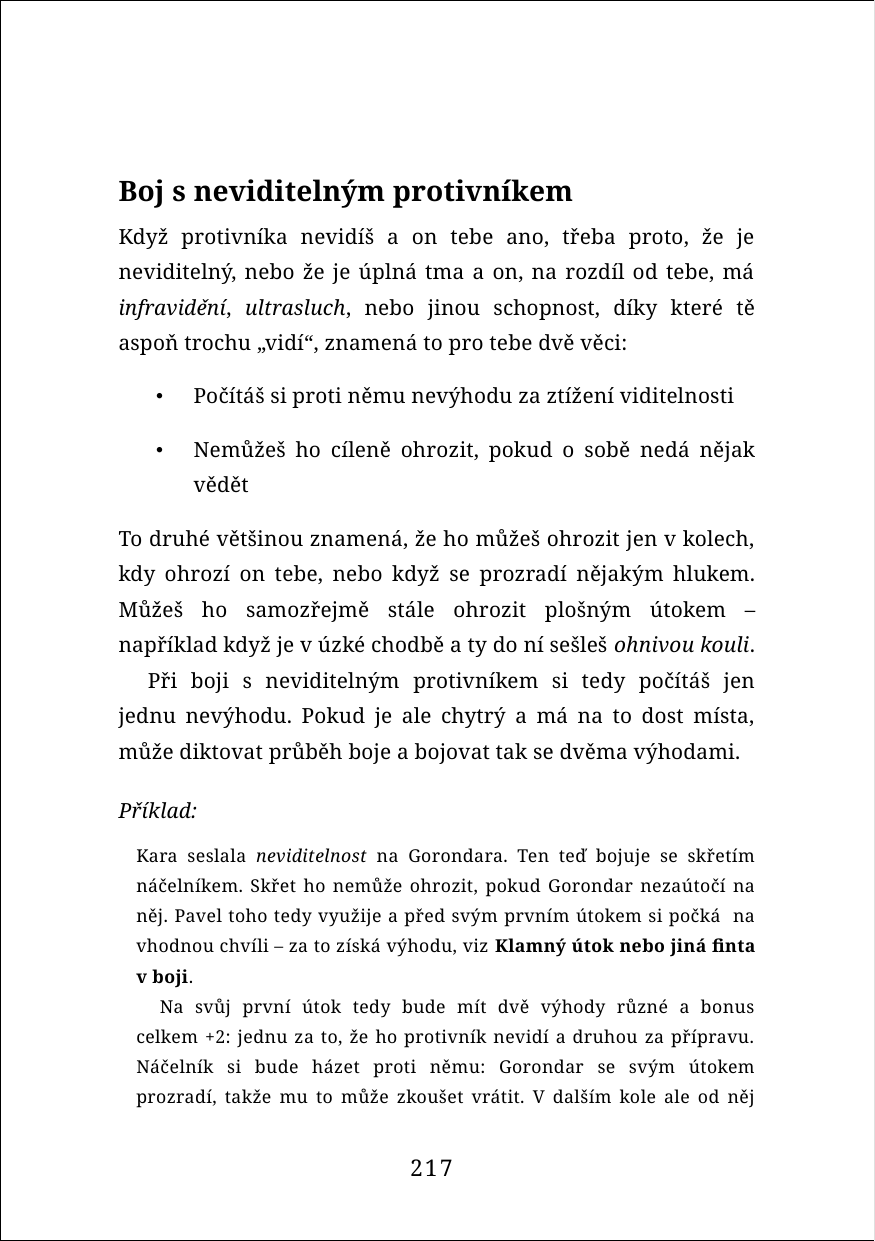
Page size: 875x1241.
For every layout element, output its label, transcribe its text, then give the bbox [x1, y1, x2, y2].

subtitle Boj s neviditelným protivníkem [118, 172, 756, 210]
text To druhé většinou znamená, že ho můžeš ohrozit jen v kolech, kdy ohrozí on tebe, nebo když se prozradí nějakým hlukem. Můžeš ho samozřejmě stále ohrozit plošným útokem – například když je v úzké chodbě a ty do ní sešleš ohnivou kouli. Při boji s neviditelným protivníkem si tedy počítáš jen jednu nevýhodu. Pokud je ale chytrý a má na to dost místa, může diktovat průběh boje a bojovat tak se dvěma výhodami. [118, 524, 756, 765]
text Když protivníka nevidíš a on tebe ano, třeba proto, že je neviditelný, nebo že je úplná tma a on, na rozdíl od tebe, má infravidění, ultrasluch, nebo jinou schopnost, díky které tě aspoň trochu „vidí“, znamená to pro tebe dvě věci: [118, 222, 756, 357]
list Počítáš si proti němu nevýhodu za ztížení viditelnosti [156, 382, 756, 410]
text Příklad: [118, 796, 756, 824]
text Kara seslala neviditelnost na Gorondara. Ten teď bojuje se skřetím náčelníkem. Skřet ho nemůže ohrozit, pokud Gorondar nezaútočí na něj. Pavel toho tedy využije a před svým prvním útokem si počká na vhodnou chvíli – za to získá výhodu, viz Klamný útok nebo jiná finta v boji. Na svůj první útok tedy bude mít dvě výhody různé a bonus celkem +2: jednu za to, že ho protivník nevidí a druhou za přípravu. Náčelník si bude házet proti němu: Gorondar se svým útokem prozradí, takže mu to může zkoušet vrátit. V dalším kole ale od něj [136, 843, 756, 1109]
list Nemůžeš ho cíleně ohrozit, pokud o sobě nedá nějak vědět [156, 435, 756, 499]
